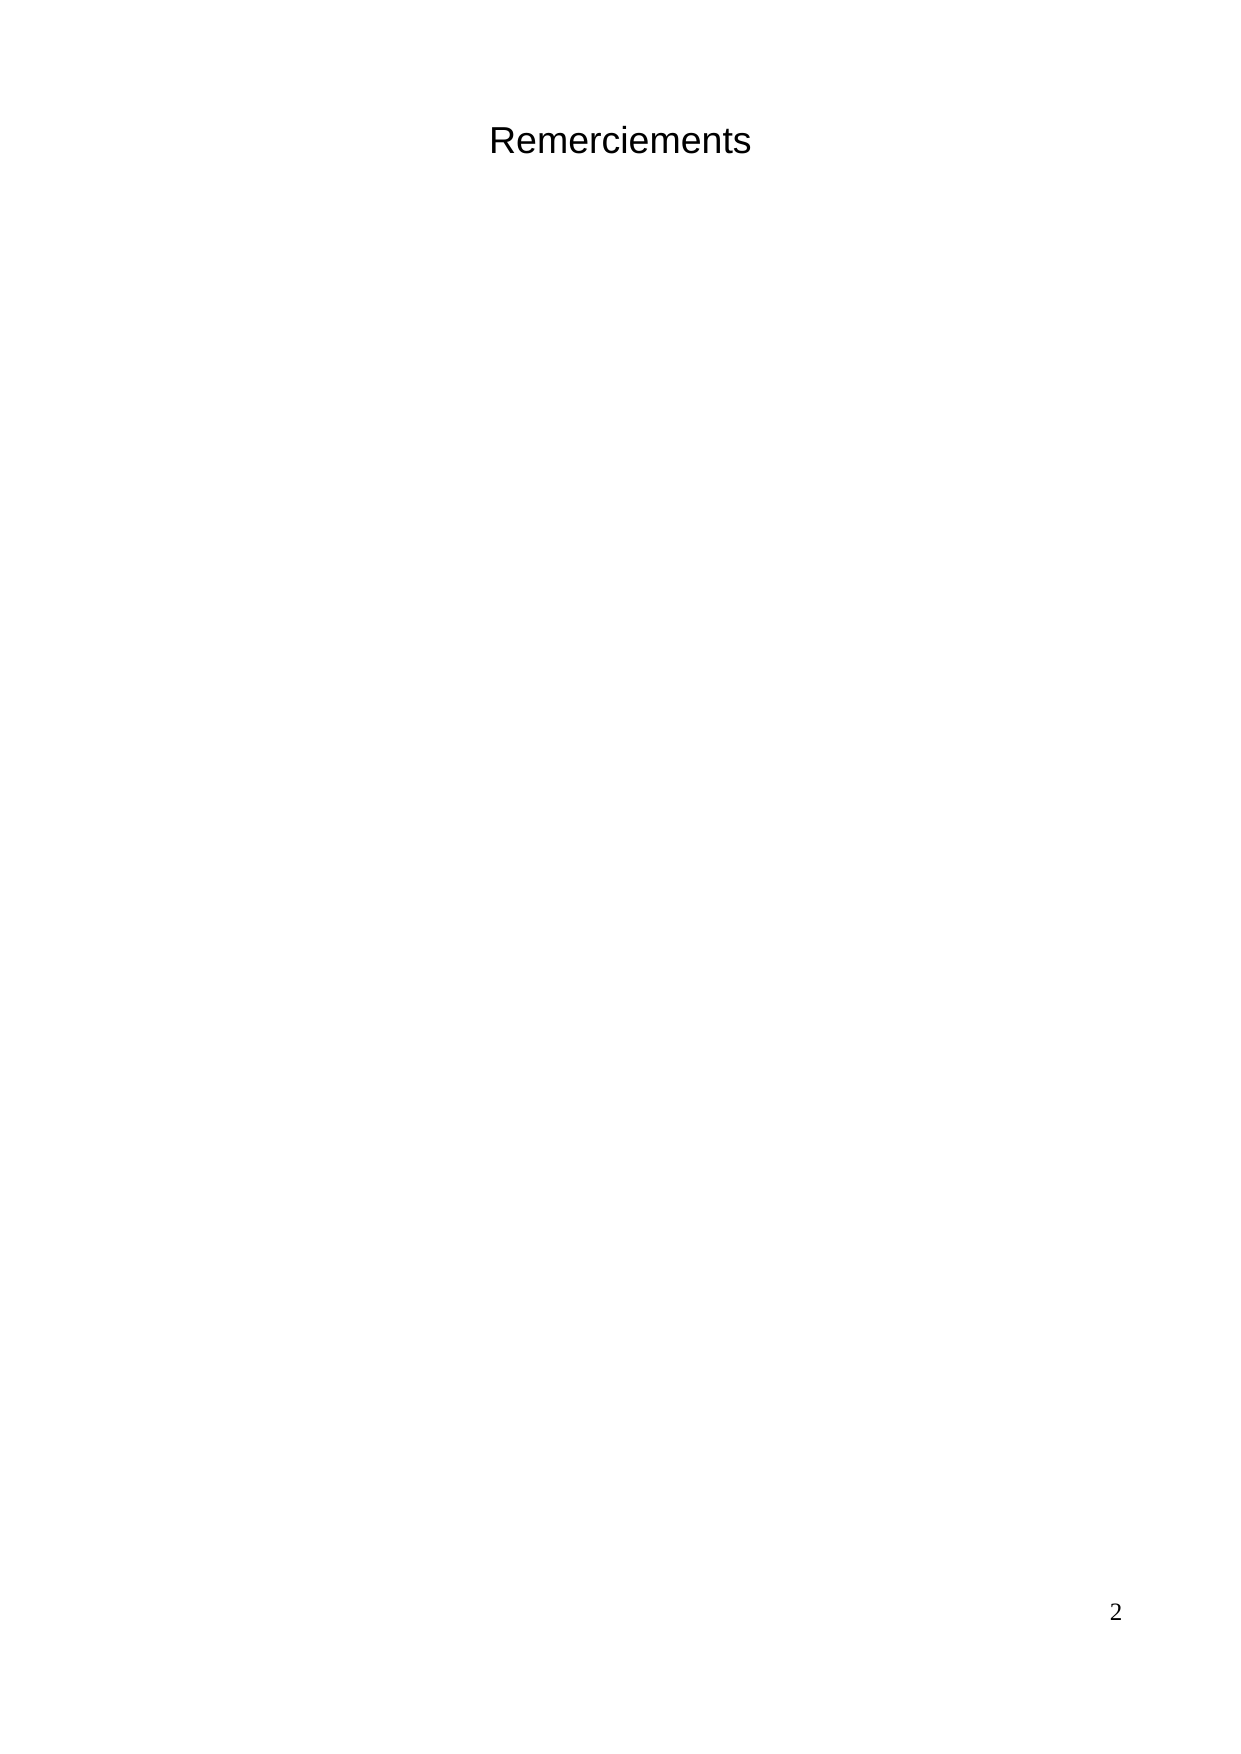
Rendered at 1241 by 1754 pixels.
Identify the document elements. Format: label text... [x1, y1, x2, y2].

subtitle Remerciements [118, 118, 1122, 161]
text 2 [118, 1597, 1122, 1625]
